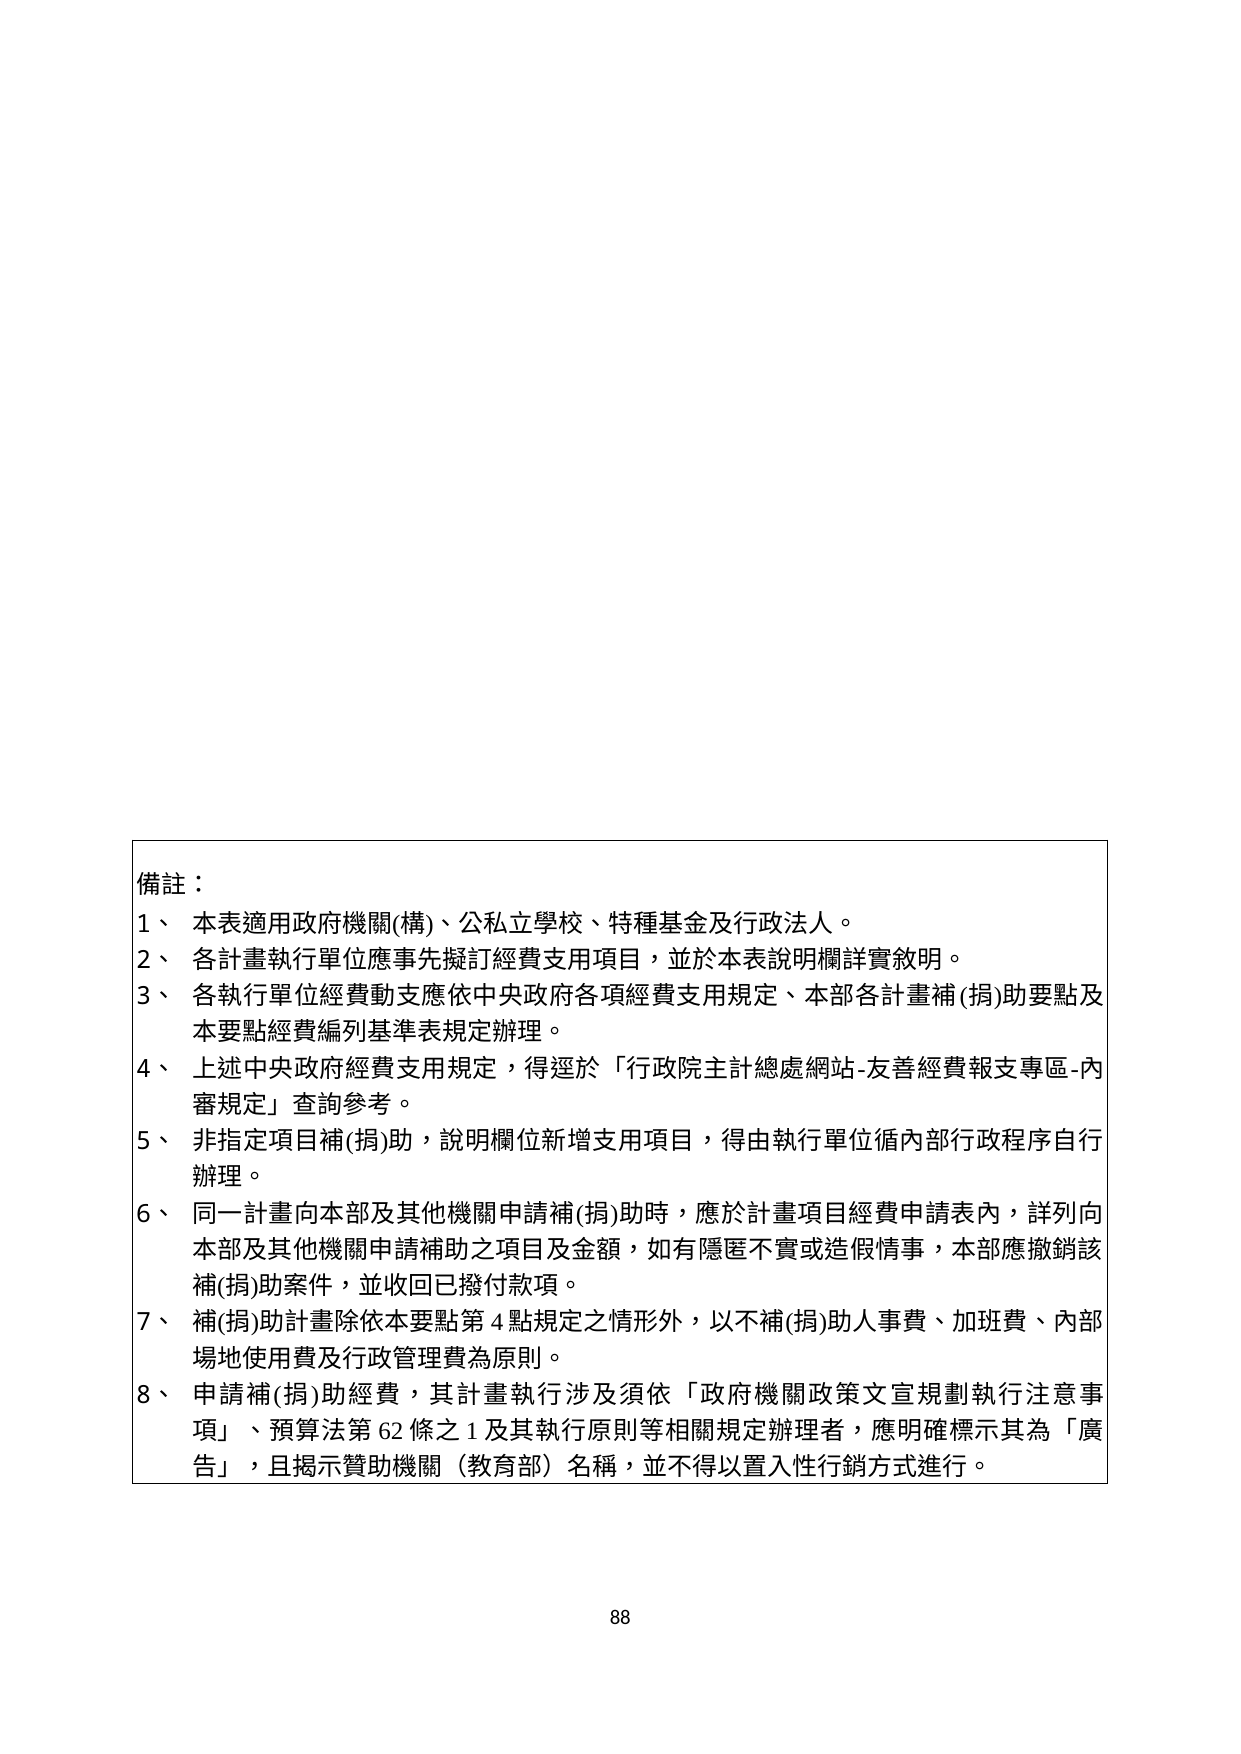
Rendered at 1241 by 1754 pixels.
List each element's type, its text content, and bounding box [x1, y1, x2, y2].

table_cell 備註： 本表適用政府機關(構)、公私立學校、特種基金及行政法人。 各計畫執行單位應事先擬訂經費支用項目，並於本表說明欄詳實敘明。 各執行單位經費動支應依中央政府各項經費支用規定、本部各計畫補(捐)助要點及本要點經費編列基準表規定辦理。 上述中央政府經費支用規定，得逕於「行政院主計總處網站-友善經費報支專區-內審規定」查詢參考。 非指定項目補(捐)助，說明欄位新增支用項目，得由執行單位循內部行政程序自行辦理。 同一計畫向本部及其他機關申請補(捐)助時，應於計畫項目經費申請表內，詳列向本部及其他機關申請補助之項目及金額，如有隱匿不實或造假情事，本部應撤銷該補(捐)助案件，並收回已撥付款項。 補(捐)助計畫除依本要點第4點規定之情形外，以不補(捐)助人事費、加班費、內部場地使用費及行政管理費為原則。 申請補(捐)助經費，其計畫執行涉及須依「政府機關政策文宣規劃執行注意事項」、預算法第62條之1及其執行原則等相關規定辦理者，應明確標示其為「廣告」，且揭示贊助機關（教育部）名稱，並不得以置入性行銷方式進行。 [133, 841, 1107, 1483]
